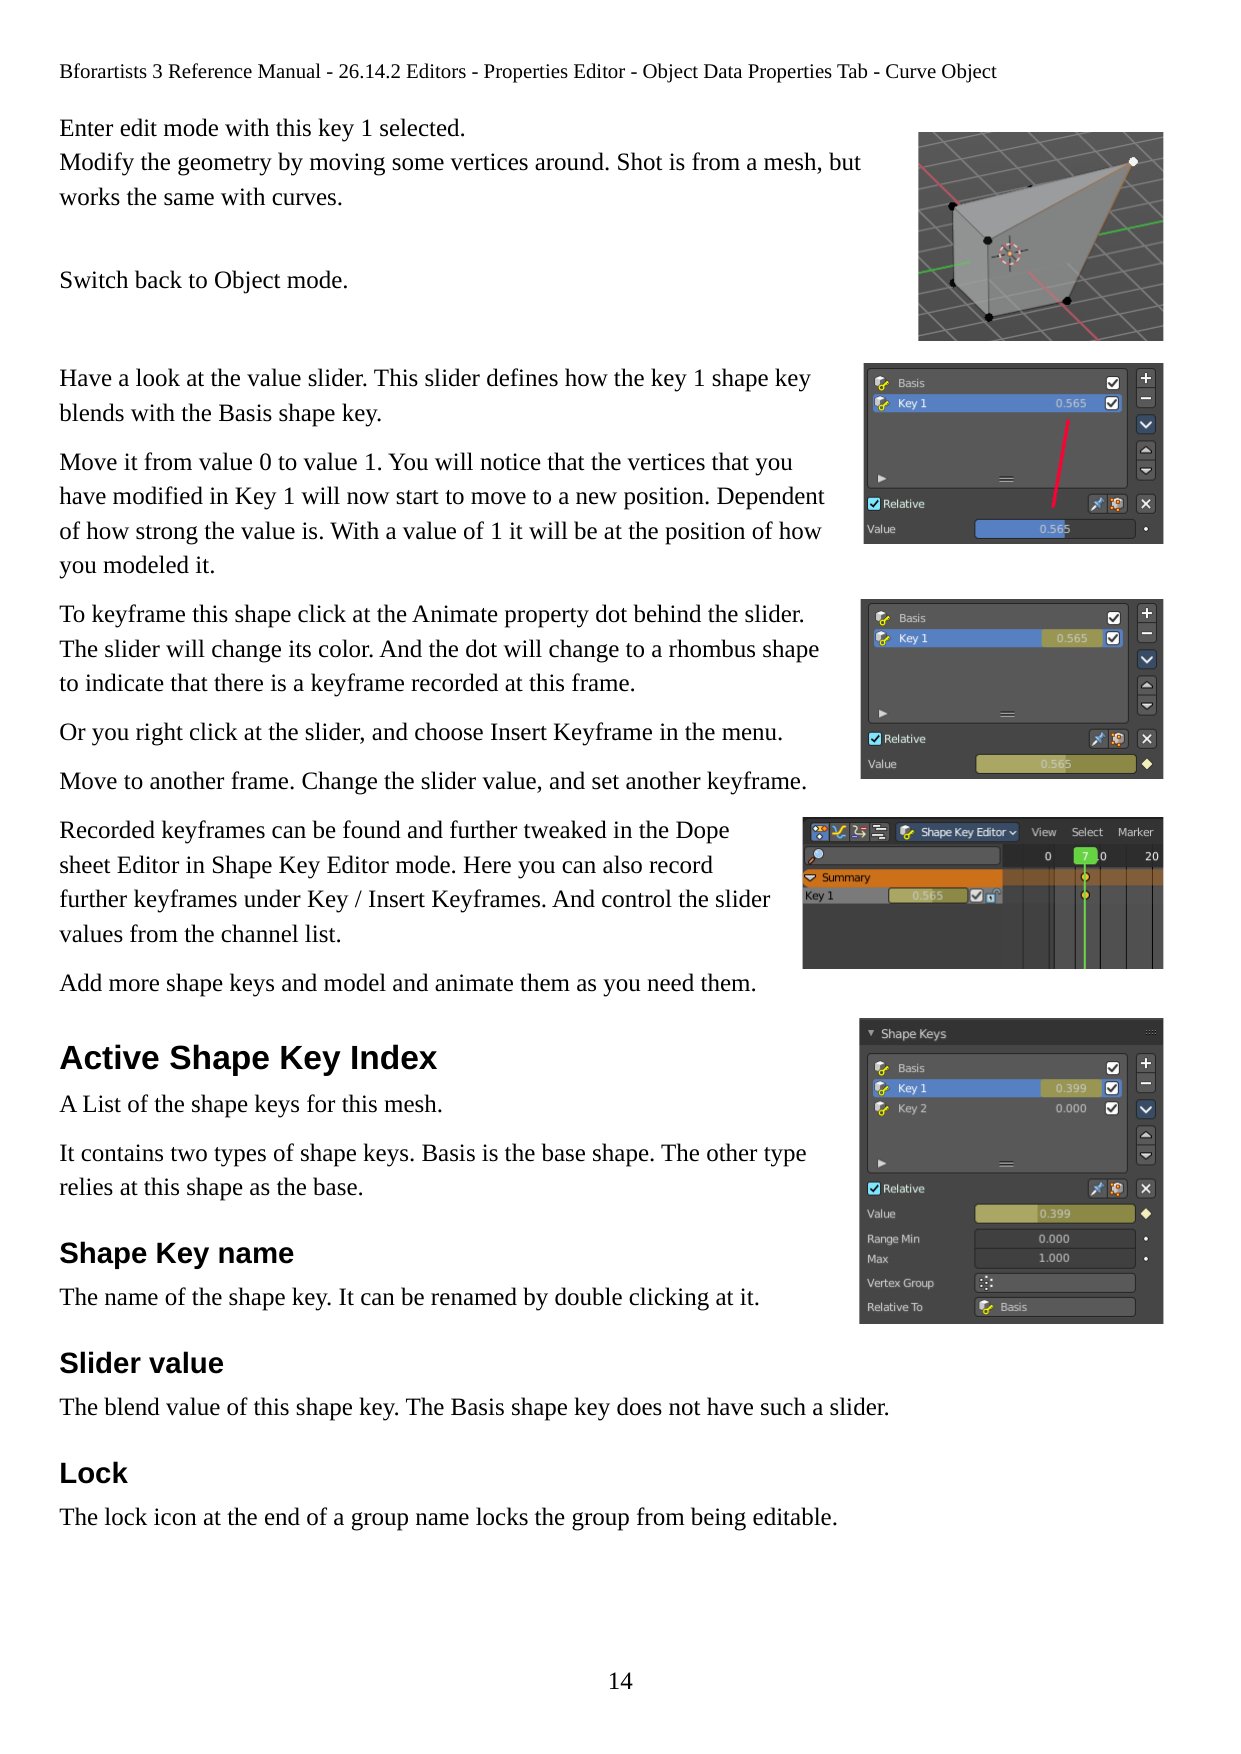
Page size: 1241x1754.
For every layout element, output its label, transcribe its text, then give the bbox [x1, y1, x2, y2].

text Have a look at the value slider. This slider defines how the key 1 shape key blends with the Basis shape key. [59, 363, 863, 426]
text The lock icon at the end of a group name locks the group from being editable. [59, 1502, 1181, 1531]
text It contains two types of shape keys. Basis is the base shape. The other type relies at this shape as the base. [59, 1138, 859, 1201]
text Enter edit mode with this key 1 selected. Modify the geometry by moving some vertices around. Shot is from a mesh, but works the same with curves. [59, 113, 1181, 210]
subtitle [1164, 1038, 1181, 1076]
text To keyframe this shape click at the Animate property dot behind the slider. The slider will change its color. And the dot will change to a rhombus shape to indicate that there is a keyframe recorded at this frame. [59, 599, 860, 697]
subtitle Lock [59, 1456, 1181, 1490]
picture [860, 599, 1164, 779]
text Add more shape keys and model and animate them as you need them. [59, 968, 1181, 997]
text Move to another frame. Change the slider value, and set another keyframe. [59, 766, 1181, 795]
text Or you right click at the slider, and choose Insert Keyframe in the menu. [59, 717, 860, 746]
subtitle Shape Key name [59, 1236, 859, 1270]
subtitle Slider value [59, 1346, 1181, 1380]
subtitle [1164, 1236, 1181, 1270]
subtitle Active Shape Key Index [59, 1038, 859, 1076]
text Move it from value 0 to value 1. You will notice that the vertices that you have modified in Key 1 will now start to move to a new position. Dependent of how strong the value is. With a value of 1 it will be at the position of how you modeled it. [59, 447, 1181, 579]
picture [863, 363, 1164, 544]
text The blend value of this shape key. The Basis shape key does not have such a slider. [59, 1392, 1181, 1421]
text The name of the shape key. It can be renamed by double clicking at it. [59, 1282, 859, 1311]
text [1164, 231, 1181, 294]
picture [859, 1018, 1164, 1324]
text Switch back to Object mode. [59, 231, 918, 294]
picture [802, 817, 1164, 969]
picture [918, 132, 1164, 341]
text A List of the shape keys for this mesh. [59, 1089, 859, 1118]
text Recorded keyframes can be found and further tweaked in the Dope sheet Editor in Shape Key Editor mode. Here you can also record further keyframes under Key / Insert Keyframes. And control the slider values from the channel list. [59, 815, 1181, 948]
